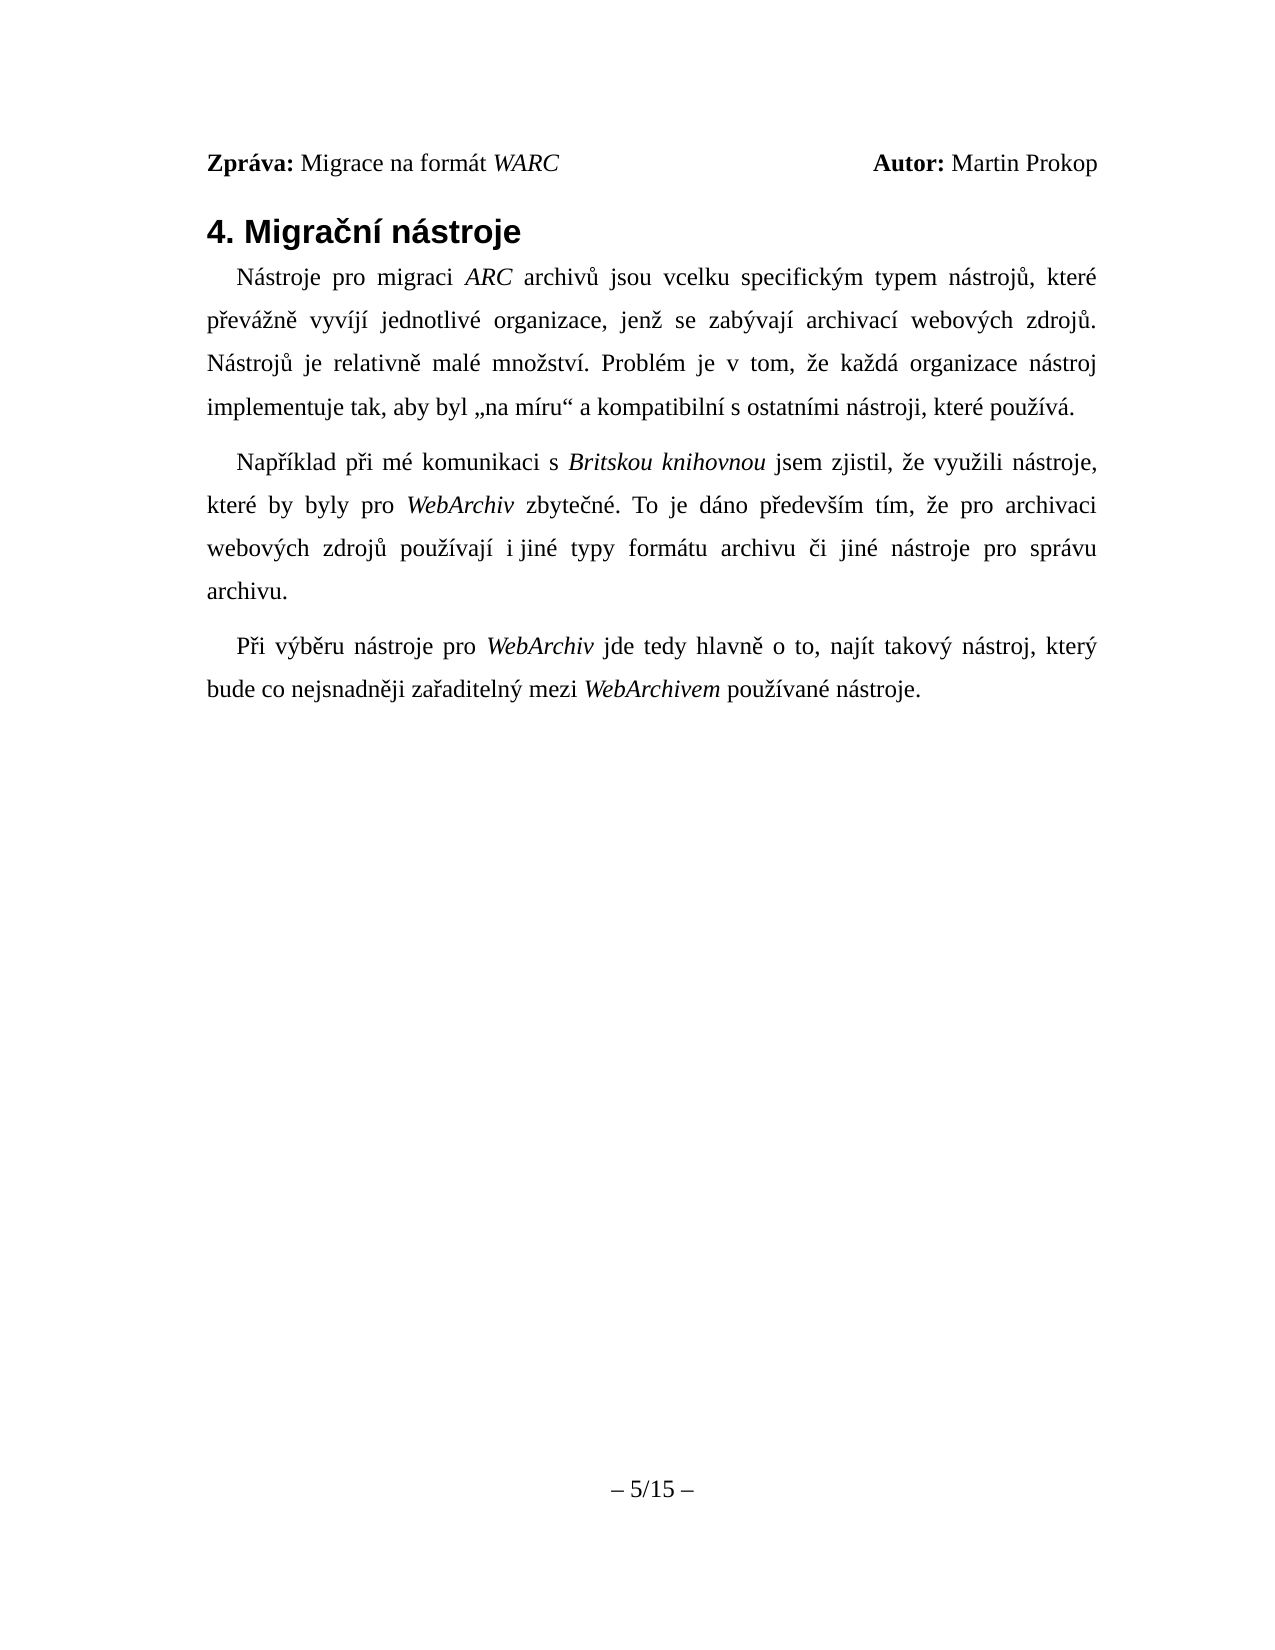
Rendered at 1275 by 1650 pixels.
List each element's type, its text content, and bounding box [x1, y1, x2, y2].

text Při výběru nástroje pro WebArchiv jde tedy hlavně o to, najít takový nástroj, který bude co nejsnadněji zařaditelný mezi WebArchivem používané nástroje. [207, 631, 1098, 703]
subtitle 4. Migrační nástroje [207, 212, 1098, 250]
text Například při mé komunikaci s Britskou knihovnou jsem zjistil, že využili nástroje, které by byly pro WebArchiv zbytečné. To je dáno především tím, že pro archivaci webových zdrojů používají i jiné typy formátu archivu či jiné nástroje pro správu archivu. [207, 447, 1098, 605]
text Nástroje pro migraci ARC archivů jsou vcelku specifickým typem nástrojů, které převážně vyvíjí jednotlivé organizace, jenž se zabývají archivací webových zdrojů. Nástrojů je relativně malé množství. Problém je v tom, že každá organizace nástroj implementuje tak, aby byl „na míru“ a kompatibilní s ostatními nástroji, které používá. [207, 262, 1098, 420]
